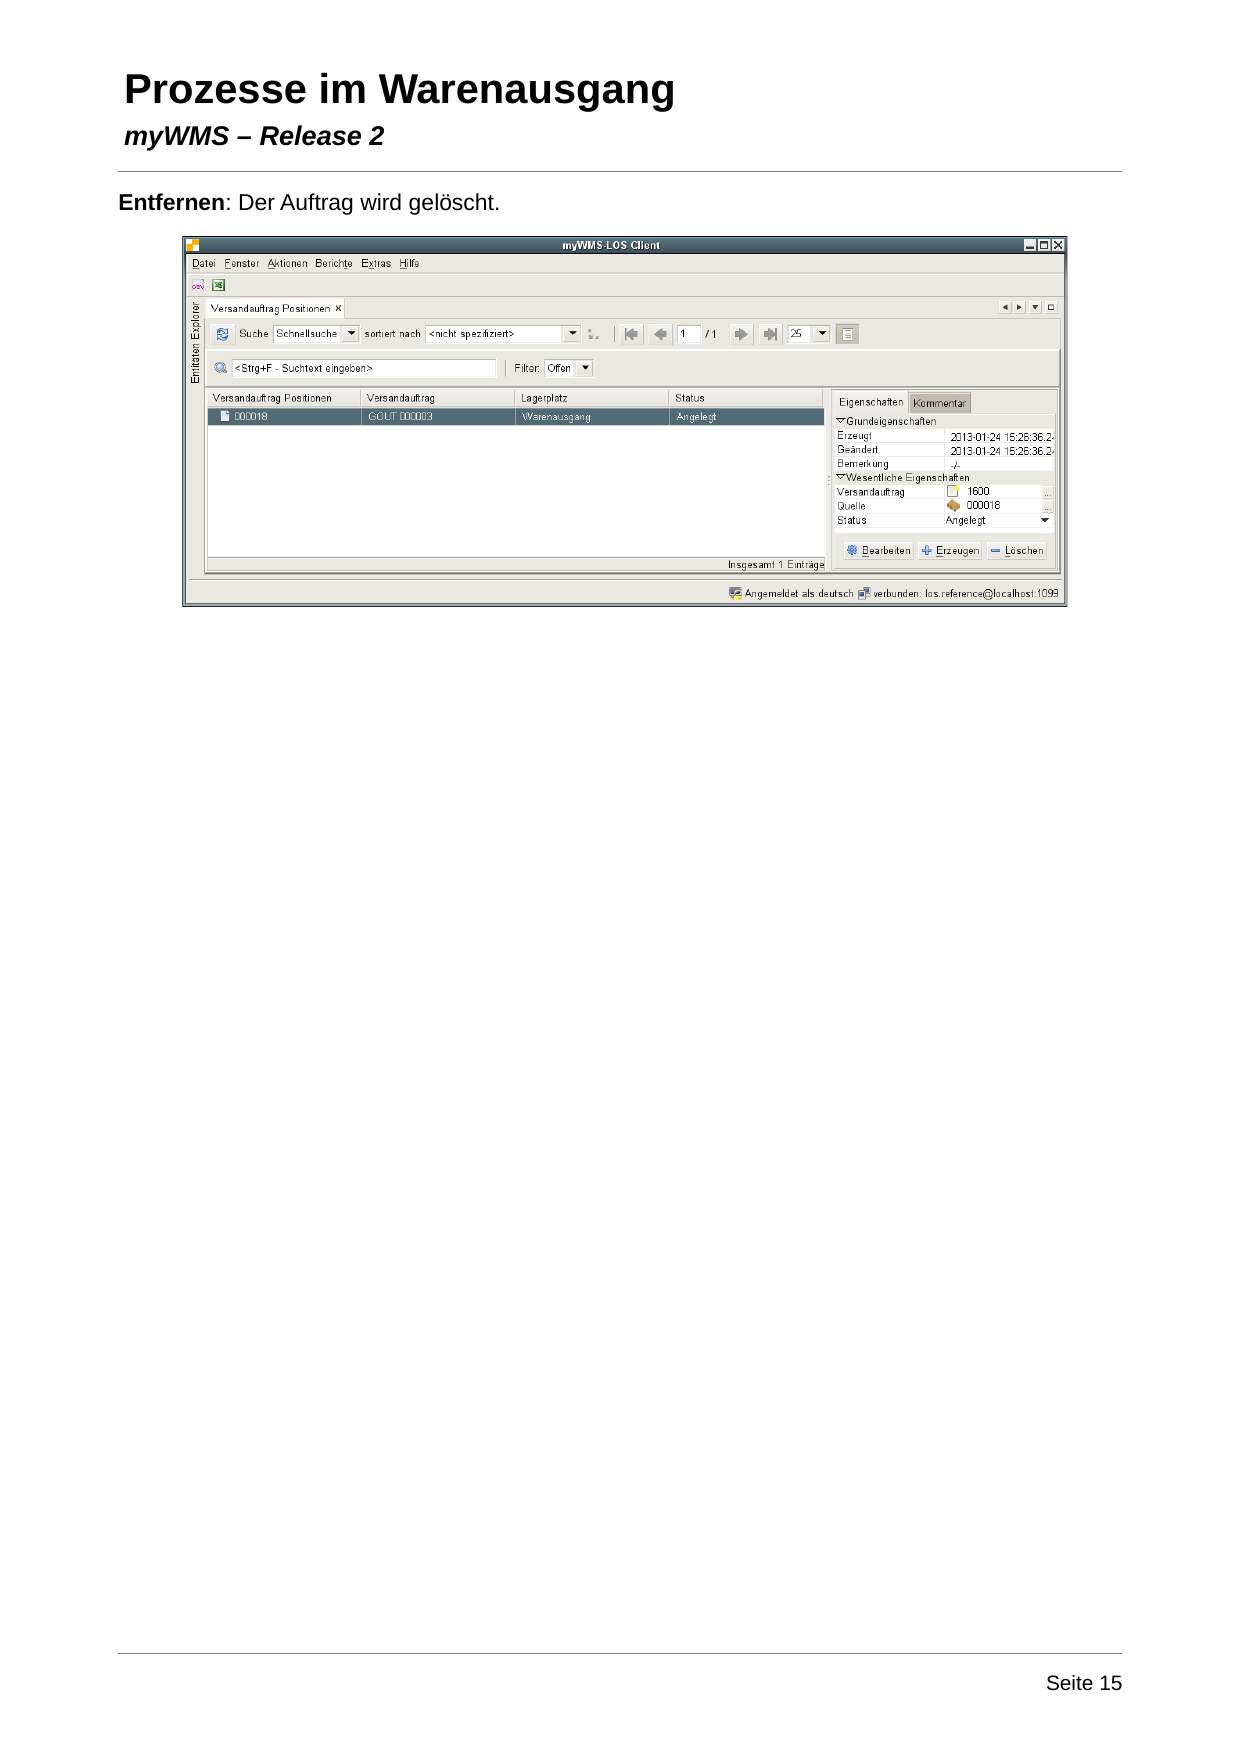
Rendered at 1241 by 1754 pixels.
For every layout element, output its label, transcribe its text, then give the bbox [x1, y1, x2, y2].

text Entfernen: Der Auftrag wird gelöscht. [118, 189, 1122, 216]
picture [182, 236, 1068, 607]
